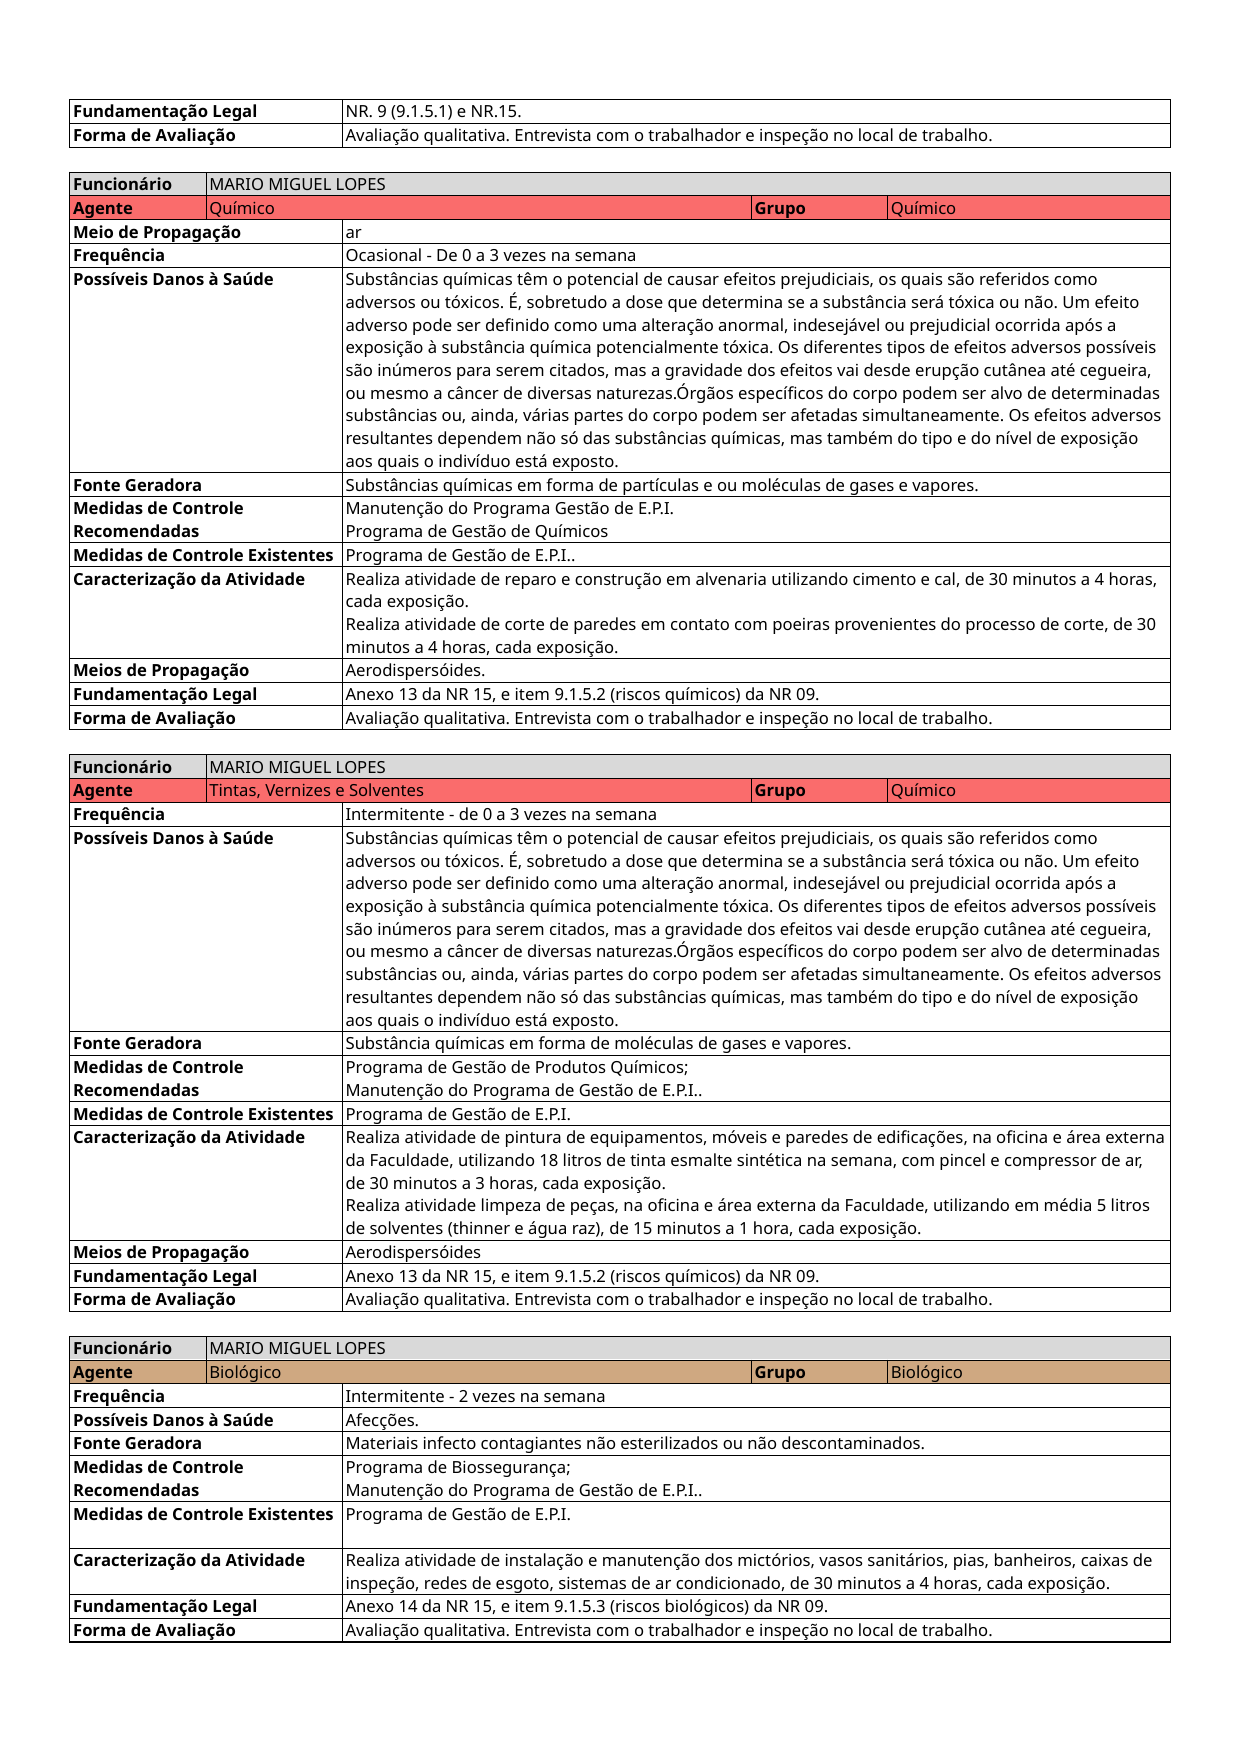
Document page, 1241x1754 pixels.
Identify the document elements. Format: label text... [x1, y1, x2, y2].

table_cell Medidas de Controle Existentes [70, 1102, 342, 1125]
table_cell Químico [888, 779, 1170, 802]
table_cell Caracterização da Atividade [70, 1126, 342, 1239]
table_cell Forma de Avaliação [70, 124, 342, 147]
table_header Funcionário [70, 755, 206, 778]
table_cell Medidas de Controle Existentes [70, 543, 342, 566]
table_cell Substância químicas em forma de moléculas de gases e vapores. [343, 1032, 1170, 1055]
table_cell Realiza atividade de instalação e manutenção dos mictórios, vasos sanitários, pias, banheiros, caixas de inspeção, redes de esgoto, sistemas de ar condicionado, de 30 minutos a 4 horas, cada exposição. [343, 1549, 1170, 1594]
table_cell Anexo 14 da NR 15, e item 9.1.5.3 (riscos biológicos) da NR 09. [343, 1595, 1170, 1618]
table_cell Possíveis Danos à Saúde [70, 1408, 342, 1431]
table_cell Intermitente - de 0 a 3 vezes na semana [343, 803, 1170, 826]
table_cell Realiza atividade de reparo e construção em alvenaria utilizando cimento e cal, de 30 minutos a 4 horas, cada exposição. Realiza atividade de corte de paredes em contato com poeiras provenientes do processo de corte, de 30 minutos a 4 horas, cada exposição. [343, 567, 1170, 658]
table_cell Afecções. [343, 1408, 1170, 1431]
table_cell Medidas de Controle Recomendadas [70, 1456, 342, 1501]
table_cell Avaliação qualitativa. Entrevista com o trabalhador e inspeção no local de trabalho. [343, 1619, 1170, 1641]
table_cell Avaliação qualitativa. Entrevista com o trabalhador e inspeção no local de trabalho. [343, 124, 1170, 147]
table_cell Forma de Avaliação [70, 1619, 342, 1641]
table_cell Meios de Propagação [70, 1241, 342, 1263]
table_cell Avaliação qualitativa. Entrevista com o trabalhador e inspeção no local de trabalho. [343, 1288, 1170, 1311]
table_cell Frequência [70, 803, 342, 826]
table_cell Fundamentação Legal [70, 683, 342, 705]
table_cell Fundamentação Legal [70, 1595, 342, 1618]
table_cell Meio de Propagação [70, 220, 342, 243]
table_cell Frequência [70, 244, 342, 267]
table_cell Anexo 13 da NR 15, e item 9.1.5.2 (riscos químicos) da NR 09. [343, 683, 1170, 705]
table_cell Aerodispersóides. [343, 659, 1170, 682]
table_cell ar [343, 220, 1170, 243]
table_cell Intermitente - 2 vezes na semana [343, 1384, 1170, 1407]
table_cell Medidas de Controle Recomendadas [70, 497, 342, 542]
table_cell Agente [70, 1361, 206, 1383]
table_cell Realiza atividade de pintura de equipamentos, móveis e paredes de edificações, na oficina e área externa da Faculdade, utilizando 18 litros de tinta esmalte sintética na semana, com pincel e compressor de ar, de 30 minutos a 3 horas, cada exposição. Realiza atividade limpeza de peças, na oficina e área externa da Faculdade, utilizando em média 5 litros de solventes (thinner e água raz), de 15 minutos a 1 hora, cada exposição. [343, 1126, 1170, 1239]
table_cell Programa de Gestão de E.P.I. [343, 1502, 1170, 1547]
table_cell Avaliação qualitativa. Entrevista com o trabalhador e inspeção no local de trabalho. [343, 706, 1170, 729]
table_header Funcionário [70, 173, 206, 195]
table_cell Químico [888, 196, 1170, 219]
table_cell Forma de Avaliação [70, 706, 342, 729]
table_cell Fonte Geradora [70, 473, 342, 496]
table_cell Fonte Geradora [70, 1032, 342, 1055]
table_header MARIO MIGUEL LOPES [207, 755, 1170, 778]
table_cell Agente [70, 779, 206, 802]
table_cell Ocasional - De 0 a 3 vezes na semana [343, 244, 1170, 267]
table_cell Anexo 13 da NR 15, e item 9.1.5.2 (riscos químicos) da NR 09. [343, 1264, 1170, 1287]
table_cell Caracterização da Atividade [70, 1549, 342, 1594]
table_cell Manutenção do Programa Gestão de E.P.I. Programa de Gestão de Químicos [343, 497, 1170, 542]
table_cell Frequência [70, 1384, 342, 1407]
table_cell Grupo [752, 196, 887, 219]
table_cell Programa de Gestão de E.P.I.. [343, 543, 1170, 566]
table_header MARIO MIGUEL LOPES [207, 1337, 1170, 1359]
table_cell Medidas de Controle Existentes [70, 1502, 342, 1547]
table_cell Fundamentação Legal [70, 1264, 342, 1287]
table_cell Biológico [888, 1361, 1170, 1383]
table_cell Agente [70, 196, 206, 219]
table_cell Programa de Gestão de Produtos Químicos; Manutenção do Programa de Gestão de E.P.I.. [343, 1056, 1170, 1101]
table_cell Químico [207, 196, 751, 219]
table_cell Grupo [752, 779, 887, 802]
table_cell NR. 9 (9.1.5.1) e NR.15. [343, 100, 1170, 123]
table_cell Forma de Avaliação [70, 1288, 342, 1311]
table_cell Grupo [752, 1361, 887, 1383]
table_cell Possíveis Danos à Saúde [70, 827, 342, 1031]
table_cell Meios de Propagação [70, 659, 342, 682]
table_cell Biológico [207, 1361, 751, 1383]
table_cell Substâncias químicas em forma de partículas e ou moléculas de gases e vapores. [343, 473, 1170, 496]
table_cell Caracterização da Atividade [70, 567, 342, 658]
table_cell Tintas, Vernizes e Solventes [207, 779, 751, 802]
table_cell Programa de Biossegurança; Manutenção do Programa de Gestão de E.P.I.. [343, 1456, 1170, 1501]
table_cell Substâncias químicas têm o potencial de causar efeitos prejudiciais, os quais são referidos como adversos ou tóxicos. É, sobretudo a dose que determina se a substância será tóxica ou não. Um efeito adverso pode ser definido como uma alteração anormal, indesejável ou prejudicial ocorrida após a exposição à substância química potencialmente tóxica. Os diferentes tipos de efeitos adversos possíveis são inúmeros para serem citados, mas a gravidade dos efeitos vai desde erupção cutânea até cegueira, ou mesmo a câncer de diversas naturezas.Órgãos específicos do corpo podem ser alvo de determinadas substâncias ou, ainda, várias partes do corpo podem ser afetadas simultaneamente. Os efeitos adversos resultantes dependem não só das substâncias químicas, mas também do tipo e do nível de exposição aos quais o indivíduo está exposto. [343, 268, 1170, 472]
table_header Funcionário [70, 1337, 206, 1359]
table_cell Substâncias químicas têm o potencial de causar efeitos prejudiciais, os quais são referidos como adversos ou tóxicos. É, sobretudo a dose que determina se a substância será tóxica ou não. Um efeito adverso pode ser definido como uma alteração anormal, indesejável ou prejudicial ocorrida após a exposição à substância química potencialmente tóxica. Os diferentes tipos de efeitos adversos possíveis são inúmeros para serem citados, mas a gravidade dos efeitos vai desde erupção cutânea até cegueira, ou mesmo a câncer de diversas naturezas.Órgãos específicos do corpo podem ser alvo de determinadas substâncias ou, ainda, várias partes do corpo podem ser afetadas simultaneamente. Os efeitos adversos resultantes dependem não só das substâncias químicas, mas também do tipo e do nível de exposição aos quais o indivíduo está exposto. [343, 827, 1170, 1031]
table_cell Programa de Gestão de E.P.I. [343, 1102, 1170, 1125]
table_cell Fundamentação Legal [70, 100, 342, 123]
table_header MARIO MIGUEL LOPES [207, 173, 1170, 195]
table_cell Possíveis Danos à Saúde [70, 268, 342, 472]
table_cell Aerodispersóides [343, 1241, 1170, 1263]
table_cell Fonte Geradora [70, 1432, 342, 1454]
table_cell Materiais infecto contagiantes não esterilizados ou não descontaminados. [343, 1432, 1170, 1454]
table_cell Medidas de Controle Recomendadas [70, 1056, 342, 1101]
